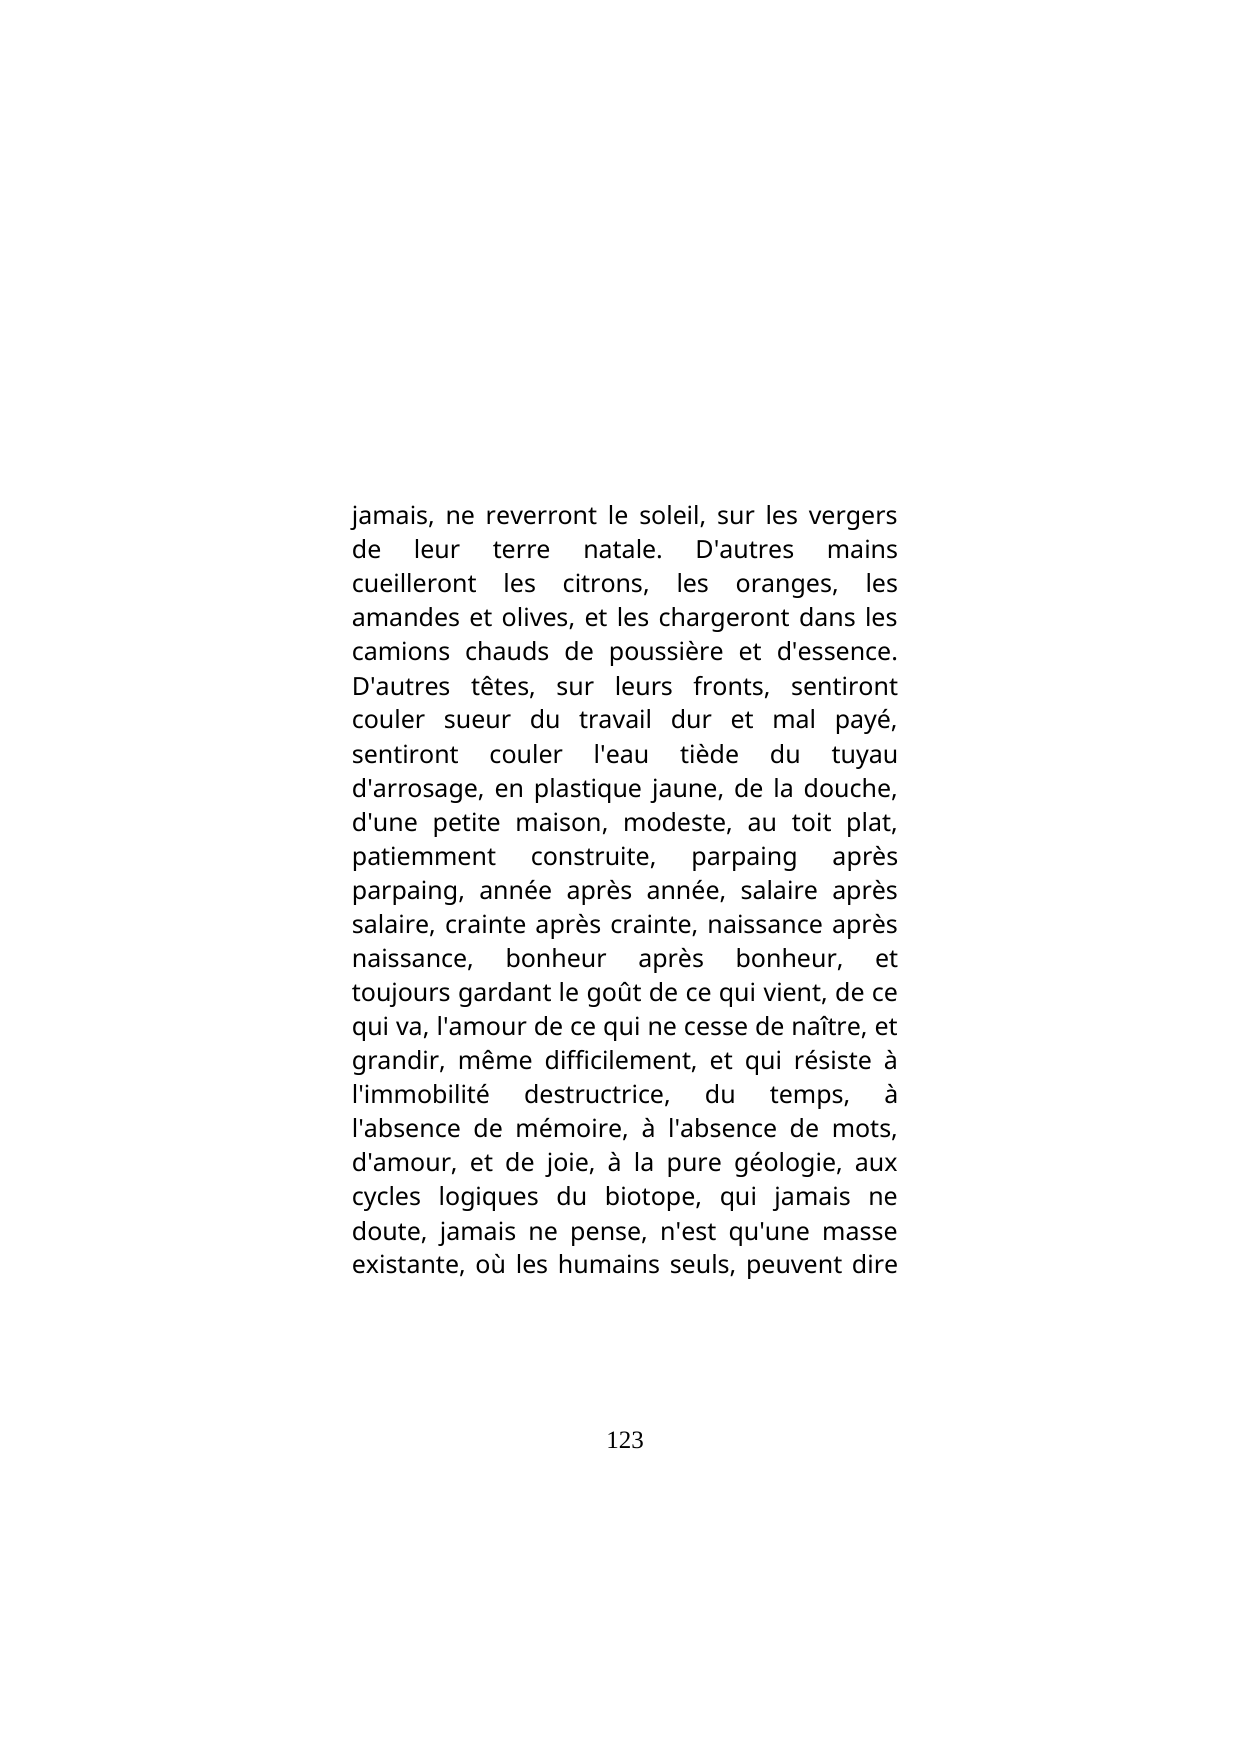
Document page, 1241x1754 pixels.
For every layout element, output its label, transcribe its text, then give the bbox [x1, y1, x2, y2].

text jamais, ne reverront le soleil, sur les vergers de leur terre natale. D'autres mains cueilleront les citrons, les oranges, les amandes et olives, et les chargeront dans les camions chauds de poussière et d'essence. D'autres têtes, sur leurs fronts, sentiront couler sueur du travail dur et mal payé, sentiront couler l'eau tiède du tuyau d'arrosage, en plastique jaune, de la douche, d'une petite maison, modeste, au toit plat, patiemment construite, parpaing après parpaing, année après année, salaire après salaire, crainte après crainte, naissance après naissance, bonheur après bonheur, et toujours gardant le goût de ce qui vient, de ce qui va, l'amour de ce qui ne cesse de naître, et grandir, même difficilement, et qui résiste à l'immobilité destructrice, du temps, à l'absence de mémoire, à l'absence de mots, d'amour, et de joie, à la pure géologie, aux cycles logiques du biotope, qui jamais ne doute, jamais ne pense, n'est qu'une masse existante, où les humains seuls, peuvent dire [352, 498, 898, 1281]
